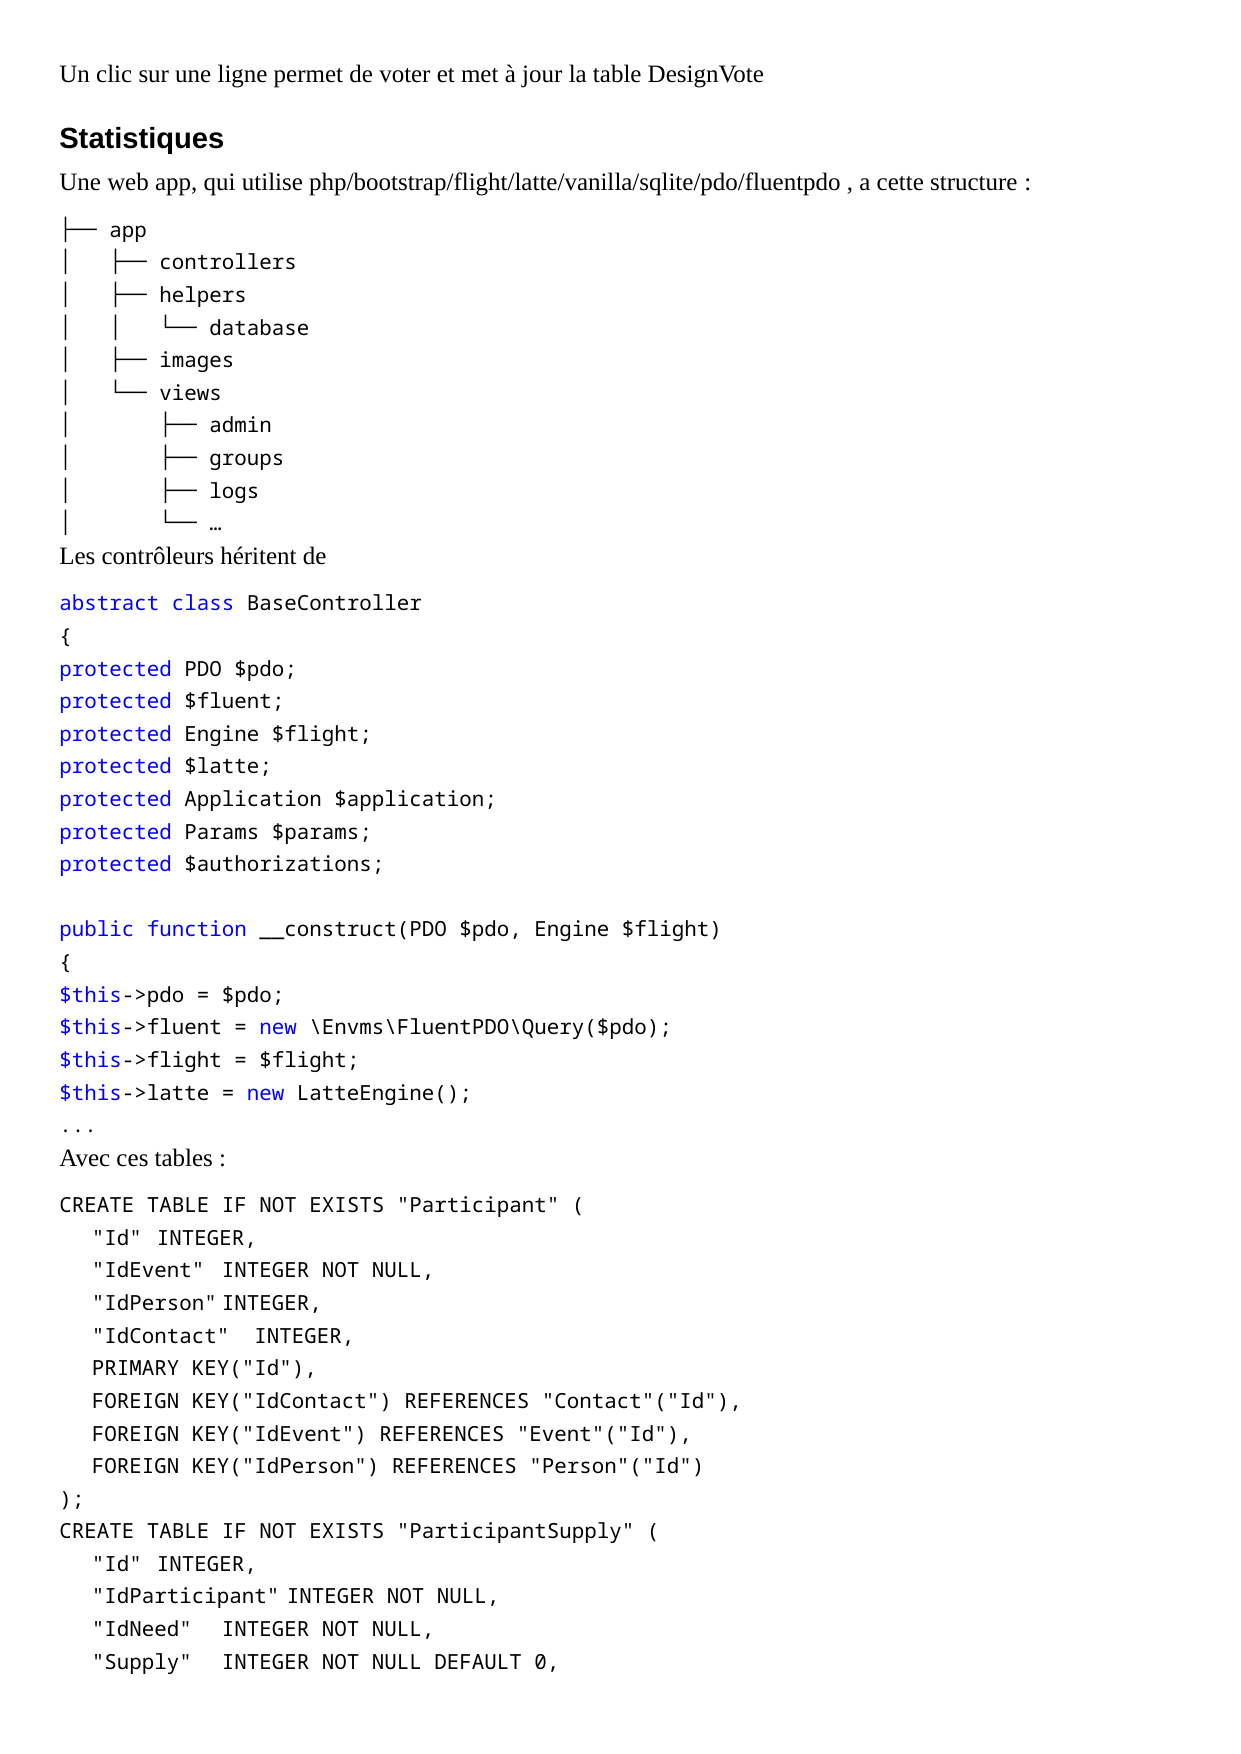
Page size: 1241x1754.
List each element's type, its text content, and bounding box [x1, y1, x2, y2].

text "Supply" INTEGER NOT NULL DEFAULT 0, [59, 1647, 1181, 1675]
text protected Application $application; [59, 784, 1181, 813]
text │ ├── helpers [59, 280, 1181, 308]
text │ ├── images [59, 345, 1181, 374]
text protected Params $params; [59, 817, 1181, 845]
text FOREIGN KEY("IdEvent") REFERENCES "Event"("Id"), [59, 1419, 1181, 1447]
text ├── app [59, 215, 1181, 243]
text Avec ces tables : [59, 1143, 1181, 1172]
text FOREIGN KEY("IdPerson") REFERENCES "Person"("Id") [59, 1451, 1181, 1480]
text ... [59, 1110, 1181, 1139]
text ); [59, 1484, 1181, 1512]
text protected $latte; [59, 752, 1181, 780]
text │ ├── admin [59, 411, 1181, 439]
text protected PDO $pdo; [59, 654, 1181, 682]
text │ ├── groups [59, 443, 1181, 472]
text "IdEvent" INTEGER NOT NULL, [59, 1256, 1181, 1284]
text │ └── … [59, 508, 1181, 537]
text "IdContact" INTEGER, [59, 1321, 1181, 1349]
text "Id" INTEGER, [59, 1549, 1181, 1577]
text protected Engine $flight; [59, 719, 1181, 747]
text │ │ └── database [59, 313, 1181, 341]
text { [59, 621, 1181, 649]
text Une web app, qui utilise php/bootstrap/flight/latte/vanilla/sqlite/pdo/fluentpdo , a cette structure : [59, 167, 1181, 196]
text $this->flight = $flight; [59, 1045, 1181, 1073]
text PRIMARY KEY("Id"), [59, 1353, 1181, 1382]
text "IdPerson" INTEGER, [59, 1288, 1181, 1317]
text "IdNeed" INTEGER NOT NULL, [59, 1614, 1181, 1643]
text CREATE TABLE IF NOT EXISTS "Participant" ( [59, 1190, 1181, 1219]
text "IdParticipant" INTEGER NOT NULL, [59, 1582, 1181, 1610]
text "Id" INTEGER, [59, 1223, 1181, 1251]
text abstract class BaseController [59, 588, 1181, 617]
text $this->pdo = $pdo; [59, 980, 1181, 1008]
text FOREIGN KEY("IdContact") REFERENCES "Contact"("Id"), [59, 1386, 1181, 1414]
text protected $authorizations; [59, 849, 1181, 878]
text Un clic sur une ligne permet de voter et met à jour la table DesignVote [59, 59, 1181, 88]
text $this->fluent = new \Envms\FluentPDO\Query($pdo); [59, 1012, 1181, 1041]
text │ ├── controllers [59, 247, 1181, 276]
text public function __construct(PDO $pdo, Engine $flight) [59, 914, 1181, 943]
text Les contrôleurs héritent de [59, 541, 1181, 570]
text │ └── views [59, 378, 1181, 406]
text { [59, 947, 1181, 976]
text │ ├── logs [59, 476, 1181, 504]
text CREATE TABLE IF NOT EXISTS "ParticipantSupply" ( [59, 1516, 1181, 1545]
text $this->latte = new LatteEngine(); [59, 1078, 1181, 1106]
subtitle Statistiques [59, 121, 1181, 155]
text protected $fluent; [59, 686, 1181, 715]
